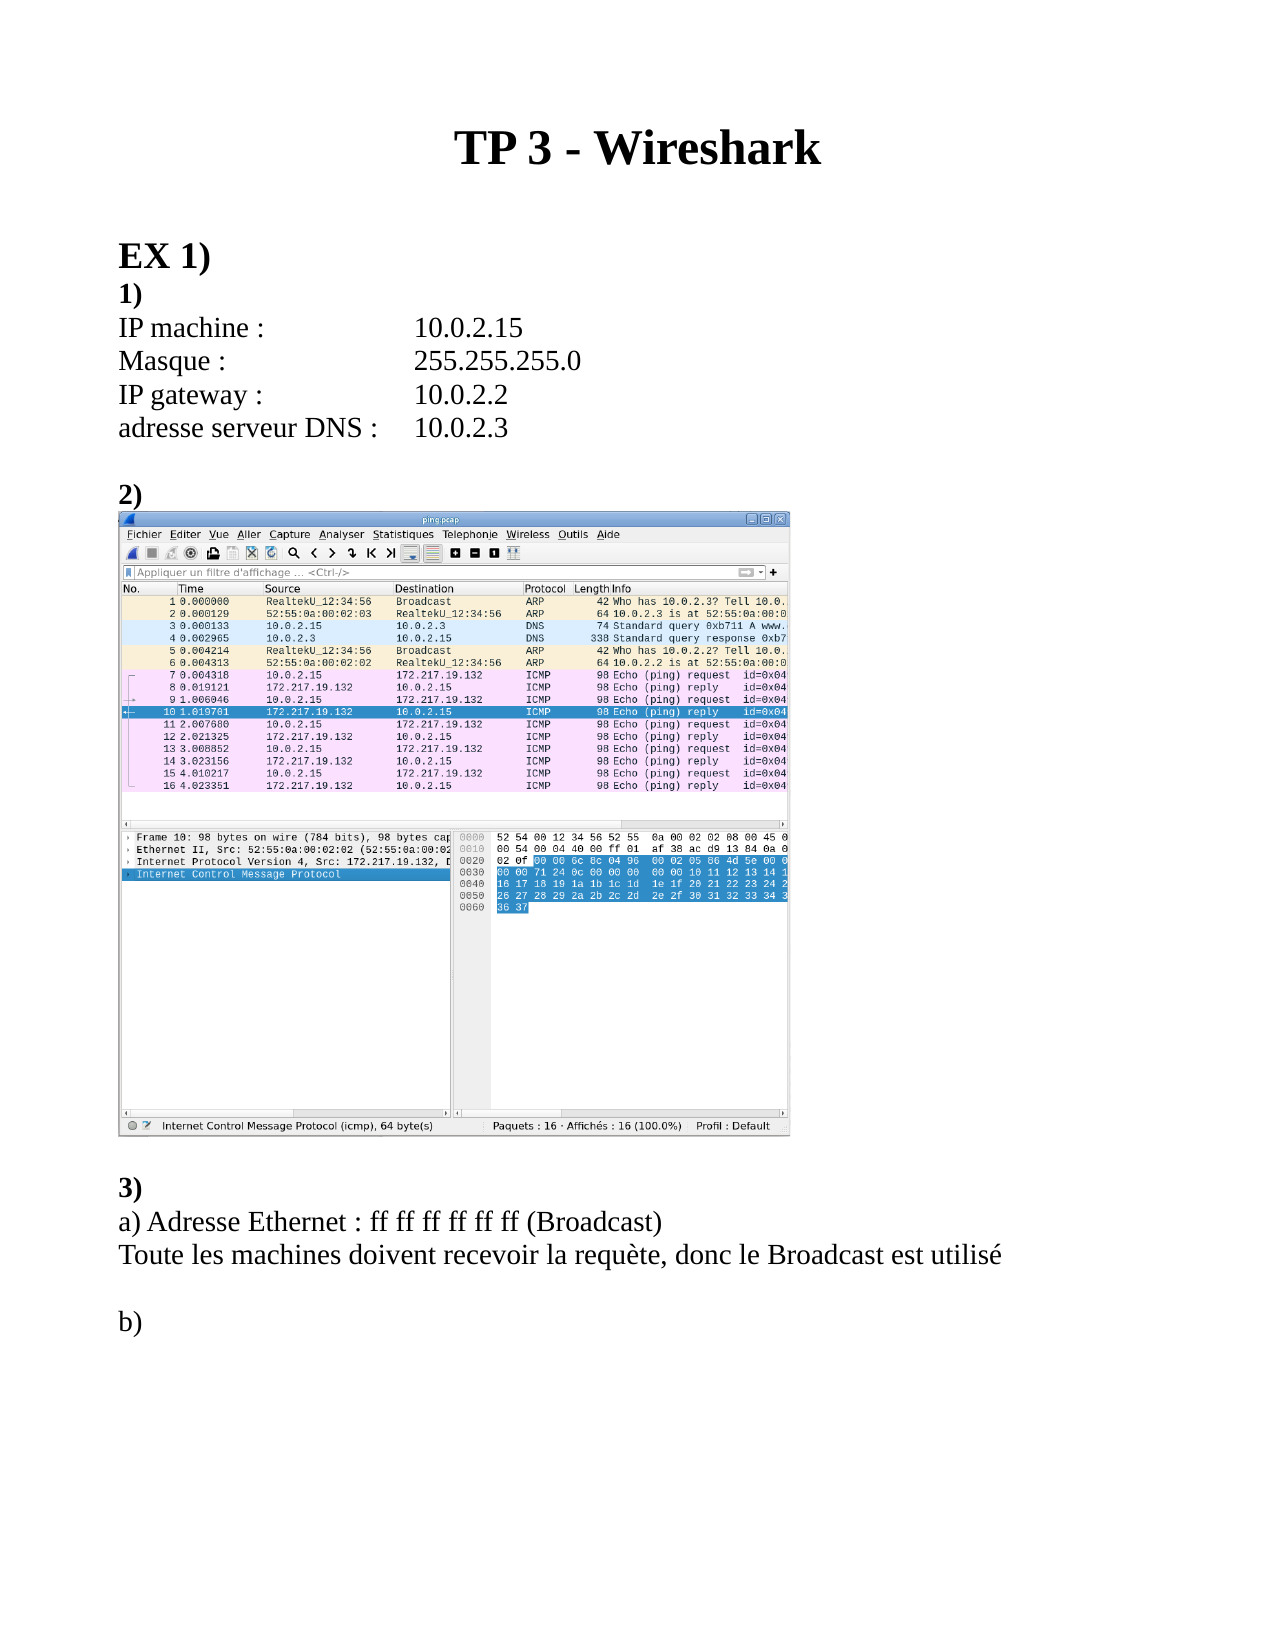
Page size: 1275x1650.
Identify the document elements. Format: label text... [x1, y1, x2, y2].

text Masque : 255.255.255.0 [118, 343, 1157, 377]
picture [118, 511, 791, 1137]
text b) [118, 1304, 1157, 1338]
text 1) [118, 276, 1157, 310]
text Toute les machines doivent recevoir la requète, donc le Broadcast est utilisé [118, 1237, 1157, 1271]
text 2) [118, 477, 1157, 511]
text IP gateway : 10.0.2.2 [118, 377, 1157, 410]
text 3) [118, 1170, 1157, 1204]
text TP 3 - Wireshark [118, 118, 1157, 176]
text a) Adresse Ethernet : ff ff ff ff ff ff (Broadcast) [118, 1204, 1157, 1237]
text IP machine : 10.0.2.15 [118, 310, 1157, 343]
text adresse serveur DNS : 10.0.2.3 [118, 410, 1157, 444]
text EX 1) [118, 233, 1157, 276]
